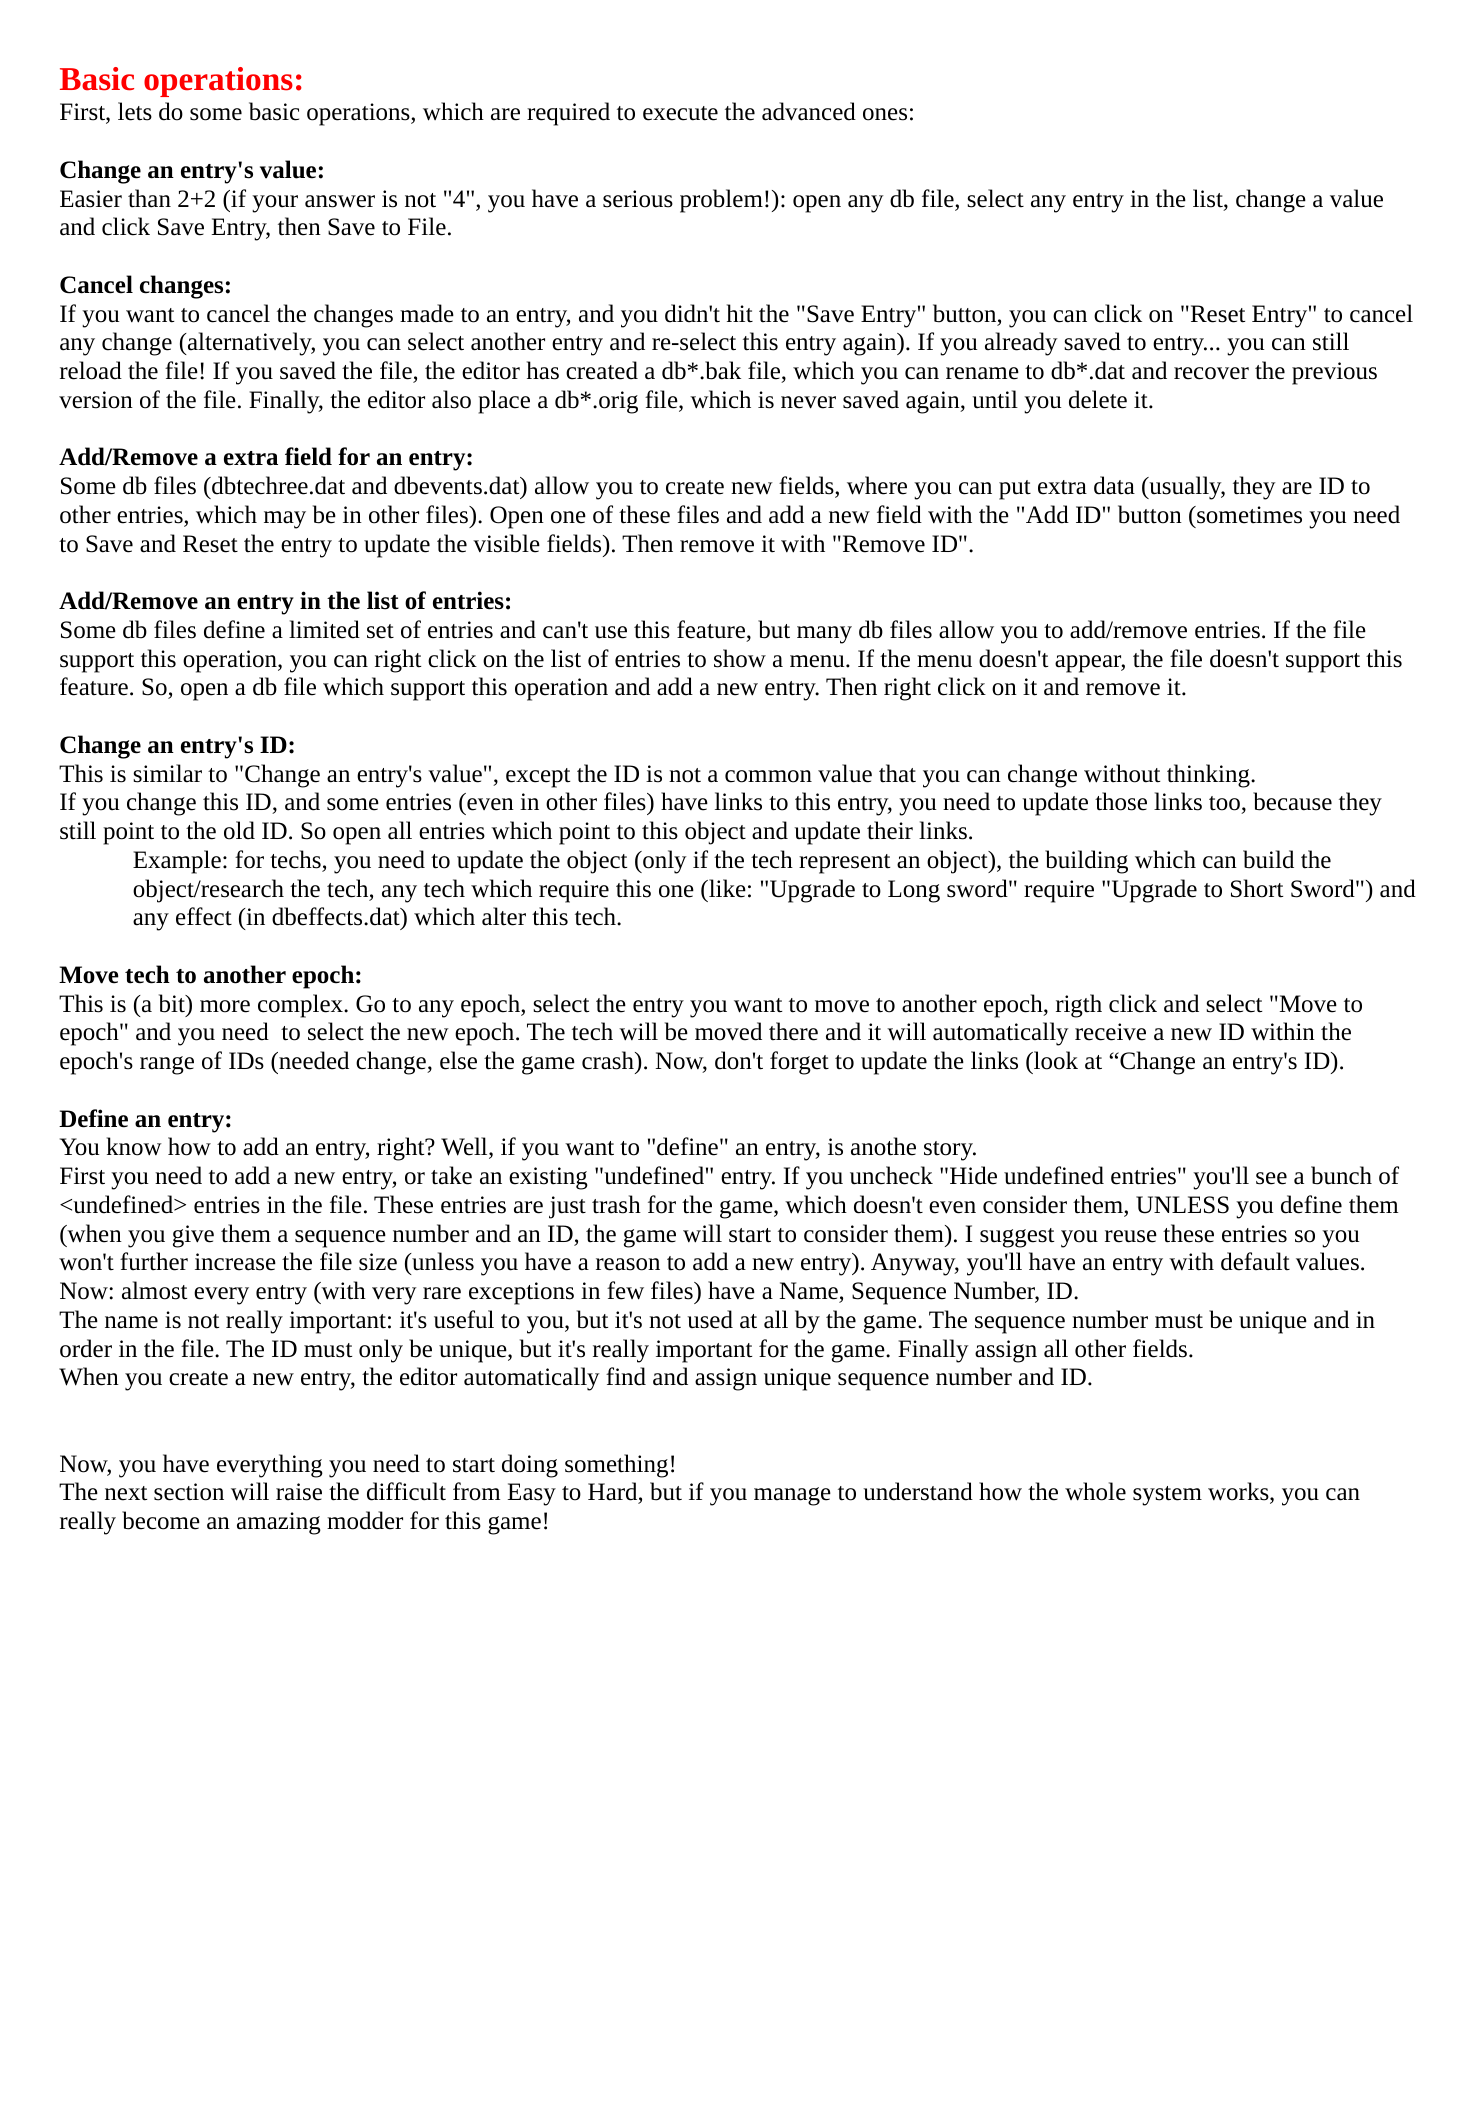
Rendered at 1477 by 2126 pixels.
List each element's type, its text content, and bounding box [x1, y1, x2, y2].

text Now: almost every entry (with very rare exceptions in few files) have a Name, Sequence Number, ID. [59, 1276, 1417, 1305]
text Cancel changes: [59, 270, 1417, 299]
text When you create a new entry, the editor automatically find and assign unique sequence number and ID. [59, 1362, 1417, 1391]
text Change an entry's value: [59, 155, 1417, 184]
text Add/Remove a extra field for an entry: [59, 442, 1417, 471]
text Add/Remove an entry in the list of entries: [59, 586, 1417, 615]
text Easier than 2+2 (if your answer is not "4", you have a serious problem!): open any db file, select any entry in the list, change a value and click Save Entry, then Save to File. [59, 184, 1417, 241]
text You know how to add an entry, right? Well, if you want to "define" an entry, is anothe story. [59, 1132, 1417, 1161]
text Define an entry: [59, 1104, 1417, 1132]
text Now, you have everything you need to start doing something! [59, 1449, 1417, 1477]
text Basic operations: [59, 59, 1417, 97]
text The next section will raise the difficult from Easy to Hard, but if you manage to understand how the whole system works, you can really become an amazing modder for this game! [59, 1477, 1417, 1535]
text Some db files define a limited set of entries and can't use this feature, but many db files allow you to add/remove entries. If the file support this operation, you can right click on the list of entries to show a menu. If the menu doesn't appear, the file doesn't support this feature. So, open a db file which support this operation and add a new entry. Then right click on it and remove it. [59, 615, 1417, 701]
text The name is not really important: it's useful to you, but it's not used at all by the game. The sequence number must be unique and in order in the file. The ID must only be unique, but it's really important for the game. Finally assign all other fields. [59, 1305, 1417, 1362]
text Change an entry's ID: [59, 730, 1417, 759]
text If you want to cancel the changes made to an entry, and you didn't hit the "Save Entry" button, you can click on "Reset Entry" to cancel any change (alternatively, you can select another entry and re-select this entry again). If you already saved to entry... you can still reload the file! If you saved the file, the editor has created a db*.bak file, which you can rename to db*.dat and recover the previous version of the file. Finally, the editor also place a db*.orig file, which is never saved again, until you delete it. [59, 299, 1417, 414]
text If you change this ID, and some entries (even in other files) have links to this entry, you need to update those links too, because they still point to the old ID. So open all entries which point to this object and update their links. [59, 787, 1417, 845]
text Example: for techs, you need to update the object (only if the tech represent an object), the building which can build the object/research the tech, any tech which require this one (like: "Upgrade to Long sword" require "Upgrade to Short Sword") and any effect (in dbeffects.dat) which alter this tech. [133, 845, 1417, 931]
text This is similar to "Change an entry's value", except the ID is not a common value that you can change without thinking. [59, 759, 1417, 787]
text Some db files (dbtechree.dat and dbevents.dat) allow you to create new fields, where you can put extra data (usually, they are ID to other entries, which may be in other files). Open one of these files and add a new field with the "Add ID" button (sometimes you need to Save and Reset the entry to update the visible fields). Then remove it with "Remove ID". [59, 471, 1417, 557]
text This is (a bit) more complex. Go to any epoch, select the entry you want to move to another epoch, rigth click and select "Move to epoch" and you need to select the new epoch. The tech will be moved there and it will automatically receive a new ID within the epoch's range of IDs (needed change, else the game crash). Now, don't forget to update the links (look at “Change an entry's ID). [59, 989, 1417, 1075]
text Move tech to another epoch: [59, 960, 1417, 989]
text First, lets do some basic operations, which are required to execute the advanced ones: [59, 97, 1417, 126]
text First you need to add a new entry, or take an existing "undefined" entry. If you uncheck "Hide undefined entries" you'll see a bunch of <undefined> entries in the file. These entries are just trash for the game, which doesn't even consider them, UNLESS you define them (when you give them a sequence number and an ID, the game will start to consider them). I suggest you reuse these entries so you won't further increase the file size (unless you have a reason to add a new entry). Anyway, you'll have an entry with default values. [59, 1161, 1417, 1276]
